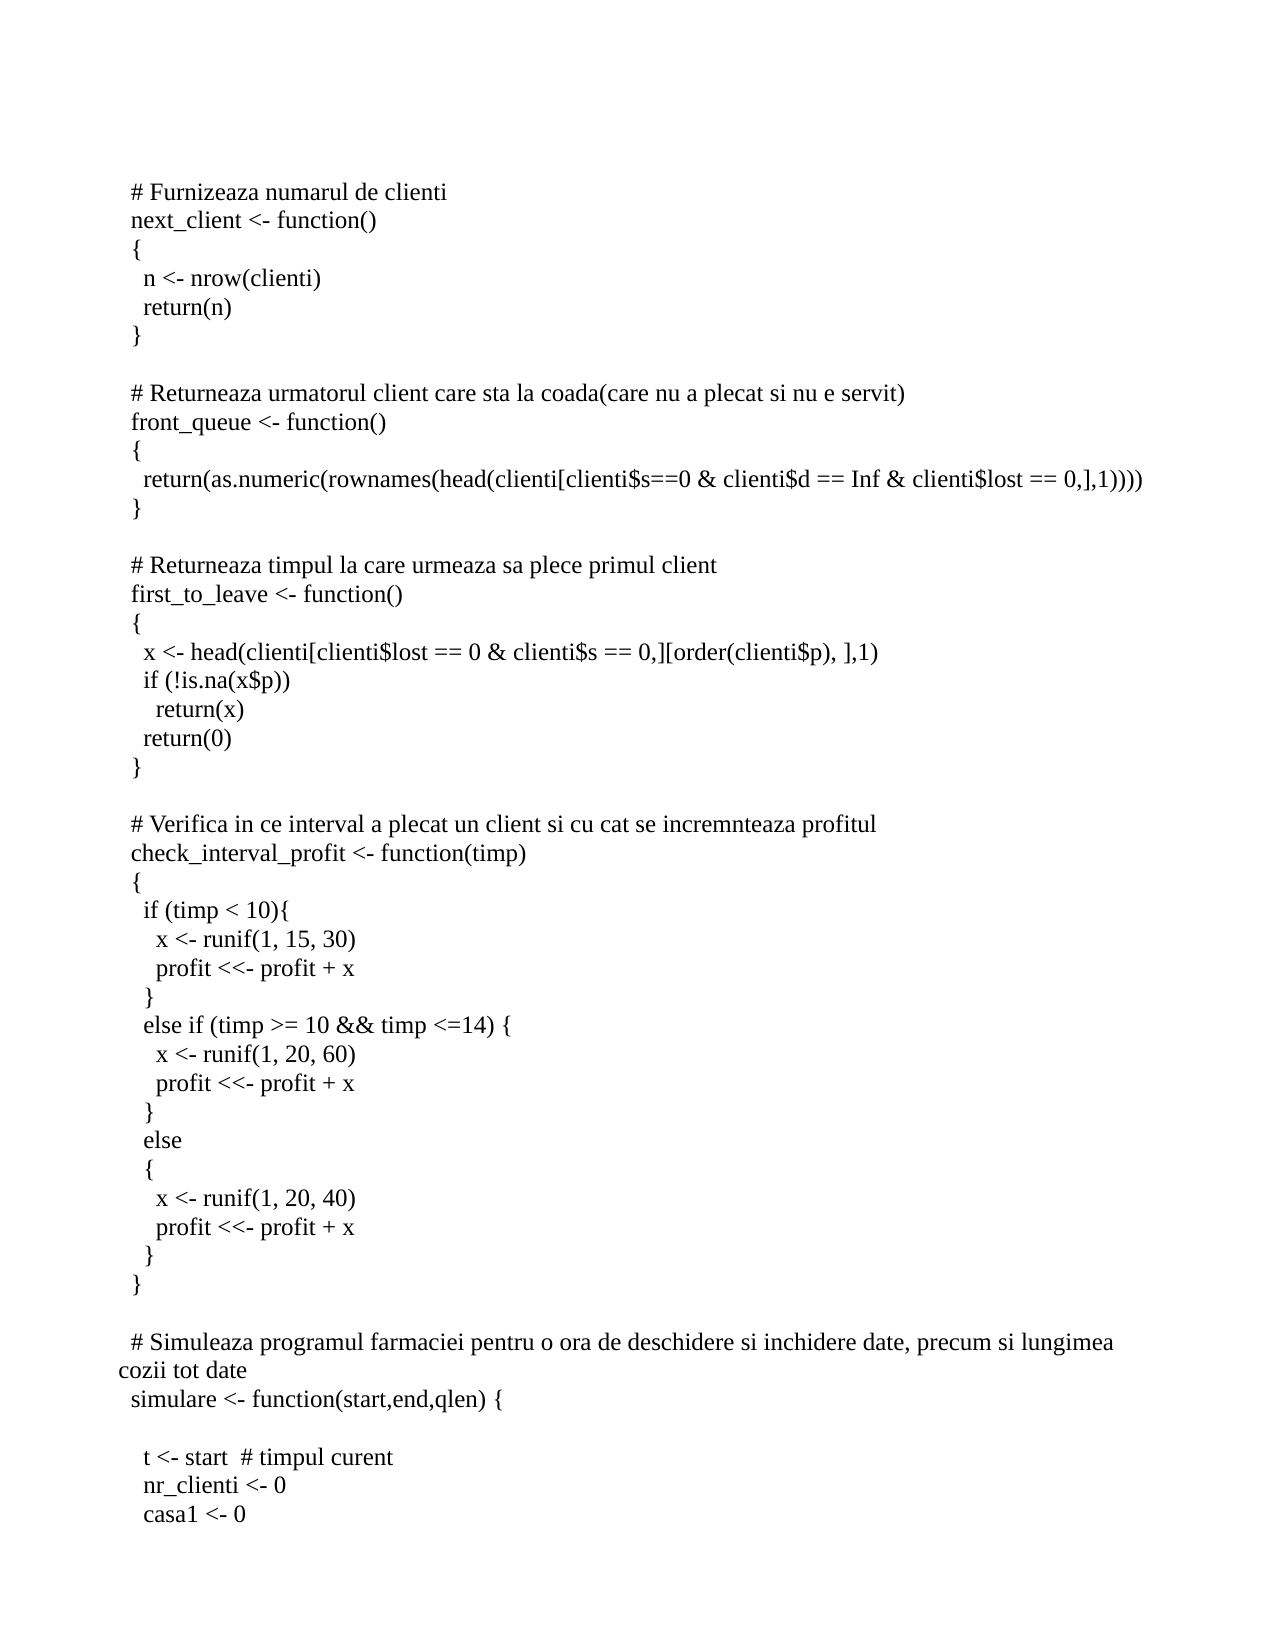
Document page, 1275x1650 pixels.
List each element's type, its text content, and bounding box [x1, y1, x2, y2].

text } [118, 982, 1157, 1011]
text { [118, 436, 1157, 464]
text return(n) [118, 292, 1157, 321]
text profit <<- profit + x [118, 1068, 1157, 1097]
text x <- runif(1, 15, 30) [118, 924, 1157, 953]
text first_to_leave <- function() [118, 579, 1157, 608]
text { [118, 234, 1157, 263]
text return(as.numeric(rownames(head(clienti[clienti$s==0 & clienti$d == Inf & clienti$lost == 0,],1)))) [118, 464, 1157, 493]
text else if (timp >= 10 && timp <=14) { [118, 1011, 1157, 1039]
text # Returneaza urmatorul client care sta la coada(care nu a plecat si nu e servit) [118, 378, 1157, 407]
text { [118, 1154, 1157, 1183]
text } [118, 1241, 1157, 1269]
text n <- nrow(clienti) [118, 263, 1157, 292]
text x <- runif(1, 20, 60) [118, 1039, 1157, 1068]
text if (timp < 10){ [118, 896, 1157, 924]
text # Simuleaza programul farmaciei pentru o ora de deschidere si inchidere date, precum si lungimea cozii tot date [118, 1327, 1157, 1384]
text } [118, 1269, 1157, 1298]
text { [118, 608, 1157, 637]
text t <- start # timpul curent [118, 1442, 1157, 1471]
text profit <<- profit + x [118, 953, 1157, 982]
text # Furnizeaza numarul de clienti [118, 177, 1157, 206]
text return(0) [118, 723, 1157, 752]
text if (!is.na(x$p)) [118, 666, 1157, 694]
text simulare <- function(start,end,qlen) { [118, 1384, 1157, 1413]
text next_client <- function() [118, 206, 1157, 234]
text } [118, 321, 1157, 349]
text check_interval_profit <- function(timp) [118, 838, 1157, 867]
text } [118, 752, 1157, 781]
text return(x) [118, 694, 1157, 723]
text casa1 <- 0 [118, 1499, 1157, 1528]
text } [118, 493, 1157, 522]
text x <- head(clienti[clienti$lost == 0 & clienti$s == 0,][order(clienti$p), ],1) [118, 637, 1157, 666]
text nr_clienti <- 0 [118, 1471, 1157, 1499]
text else [118, 1126, 1157, 1154]
text # Returneaza timpul la care urmeaza sa plece primul client [118, 551, 1157, 579]
text profit <<- profit + x [118, 1212, 1157, 1241]
text # Verifica in ce interval a plecat un client si cu cat se incremnteaza profitul [118, 809, 1157, 838]
text x <- runif(1, 20, 40) [118, 1183, 1157, 1212]
text { [118, 867, 1157, 896]
text } [118, 1097, 1157, 1126]
text front_queue <- function() [118, 407, 1157, 436]
